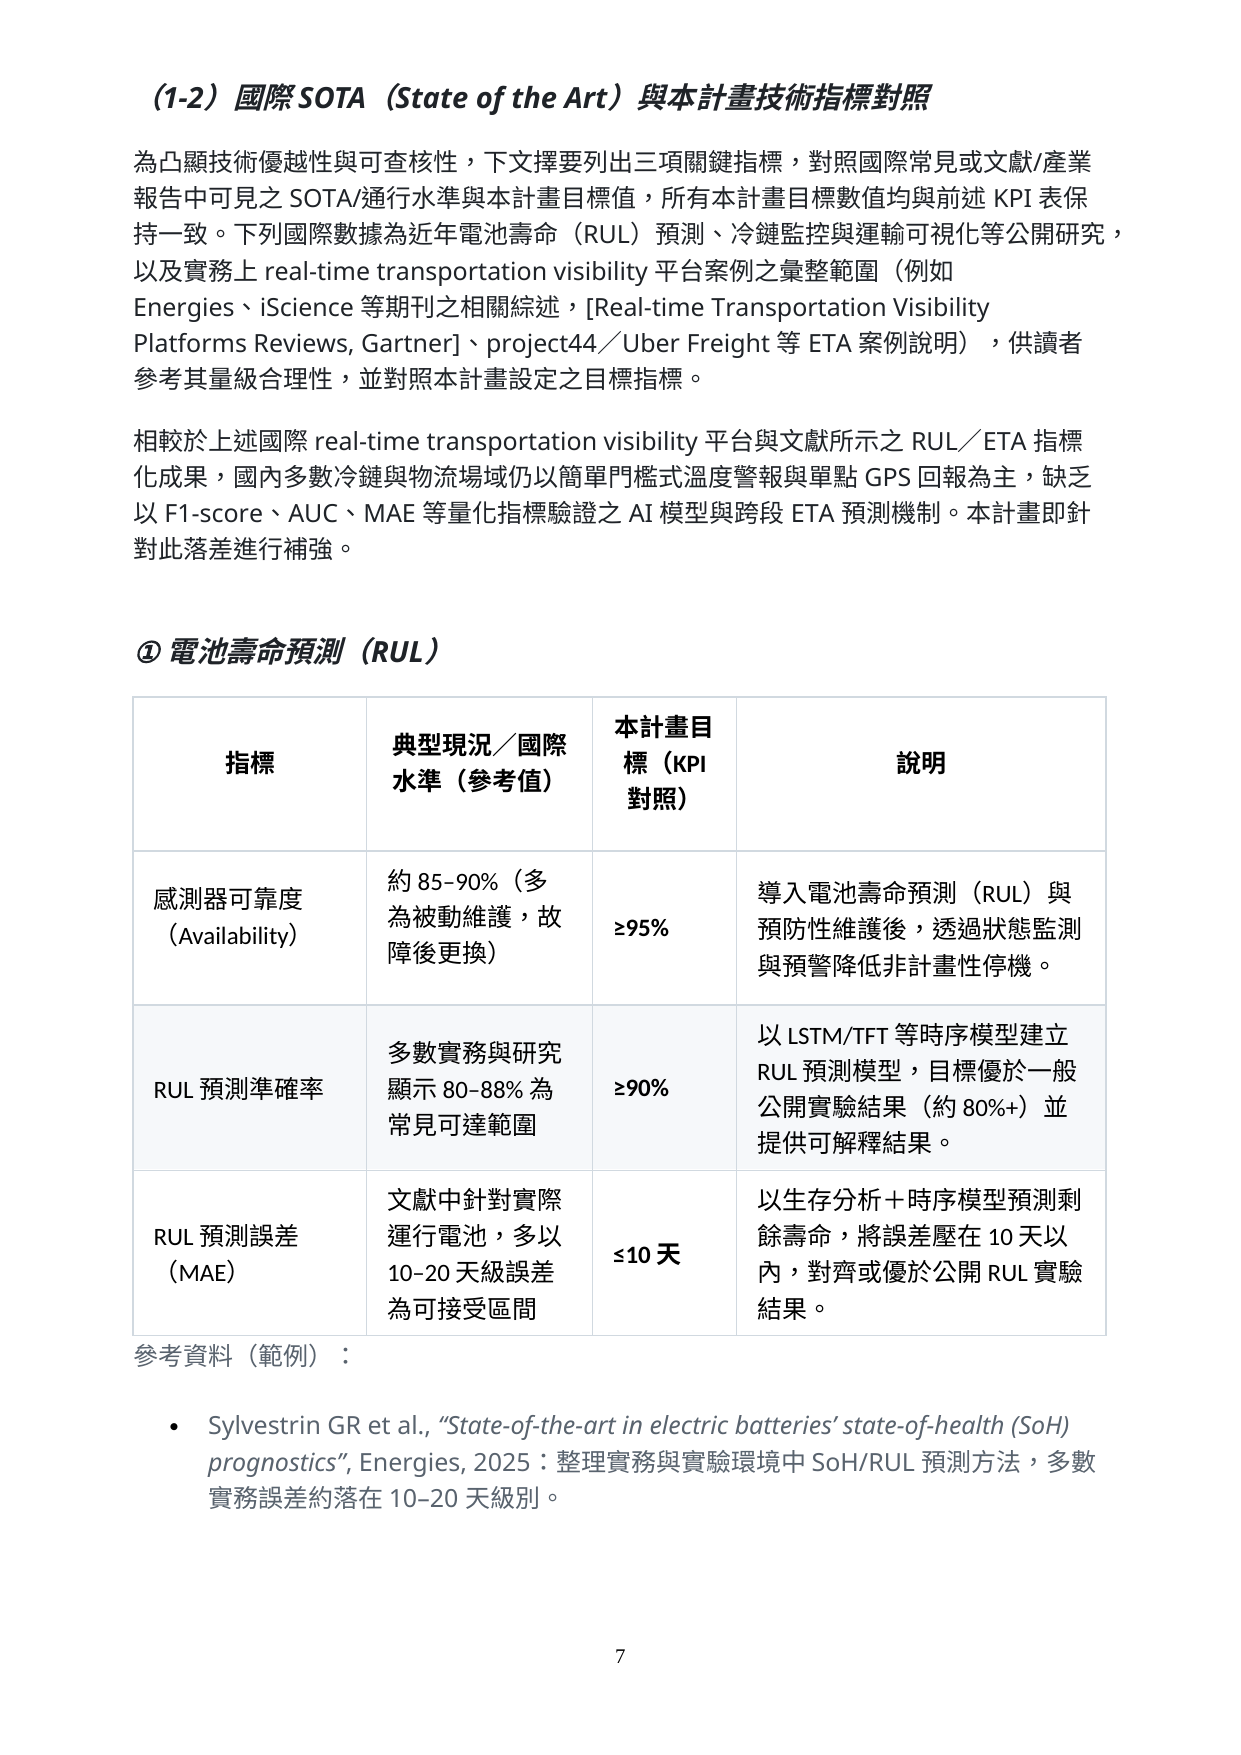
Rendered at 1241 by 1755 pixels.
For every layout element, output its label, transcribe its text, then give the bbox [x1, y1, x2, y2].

table_header 本計畫目標（KPI 對照） [593, 698, 736, 850]
table_header 指標 [134, 698, 366, 850]
table_cell 多數實務與研究顯示 80–88% 為常見可達範圍 [367, 1006, 592, 1169]
table_cell 導入電池壽命預測（RUL）與預防性維護後，透過狀態監測與預警降低非計畫性停機。 [737, 852, 1105, 1004]
table_cell 約 85–90%（多為被動維護，故障後更換） [367, 852, 592, 1004]
list Sylvestrin GR et al., “State-of-the-art in electric batteries’ state-of-health (SoH) prognostics”, Energies, 2025：整理實務與實驗環境中 SoH/RUL 預測方法，多數實務誤差約落在 10–20 天級別。 [170, 1408, 1107, 1514]
table_cell ≤10 天 [593, 1171, 736, 1335]
table_cell ≥90% [593, 1006, 736, 1169]
table_cell RUL 預測準確率 [134, 1006, 366, 1169]
table_cell 文獻中針對實際運行電池，多以 10–20 天級誤差為可接受區間 [367, 1171, 592, 1335]
text 為凸顯技術優越性與可查核性，下文擇要列出三項關鍵指標，對照國際常見或文獻/產業報告中可見之 SOTA/通行水準與本計畫目標值，所有本計畫目標數值均與前述 KPI 表保持一致。下列國際數據為近年電池壽命（RUL）預測、冷鏈監控與運輸可視化等公開研究，以及實務上 real-time transportation visibility 平台案例之彙整範圍（例如 Energies、iScience 等期刊之相關綜述，[Real-time Transportation Visibility Platforms Reviews, Gartner]、project44／Uber Freight 等 ETA 案例說明），供讀者參考其量級合理性，並對照本計畫設定之目標指標。 [133, 142, 1107, 396]
table_cell 以 LSTM/TFT 等時序模型建立 RUL 預測模型，目標優於一般公開實驗結果（約 80%+）並提供可解釋結果。 [737, 1006, 1105, 1169]
subtitle ① 電池壽命預測（RUL） [133, 629, 1107, 671]
subtitle （1-2）國際 SOTA（State of the Art）與本計畫技術指標對照 [133, 75, 1107, 117]
table_cell 感測器可靠度（Availability） [134, 852, 366, 1004]
table_cell RUL 預測誤差（MAE） [134, 1171, 366, 1335]
table_header 說明 [737, 698, 1105, 850]
table_cell ≥95% [593, 852, 736, 1004]
table_cell 以生存分析＋時序模型預測剩餘壽命，將誤差壓在 10 天以內，對齊或優於公開 RUL 實驗結果。 [737, 1171, 1105, 1335]
text 相較於上述國際 real-time transportation visibility 平台與文獻所示之 RUL／ETA 指標化成果，國內多數冷鏈與物流場域仍以簡單門檻式溫度警報與單點 GPS 回報為主，缺乏以 F1-score、AUC、MAE 等量化指標驗證之 AI 模型與跨段 ETA 預測機制。本計畫即針對此落差進行補強。 [133, 421, 1107, 566]
table_header 典型現況／國際水準（參考值） [367, 698, 592, 850]
text 參考資料（範例）： [133, 1336, 1107, 1373]
